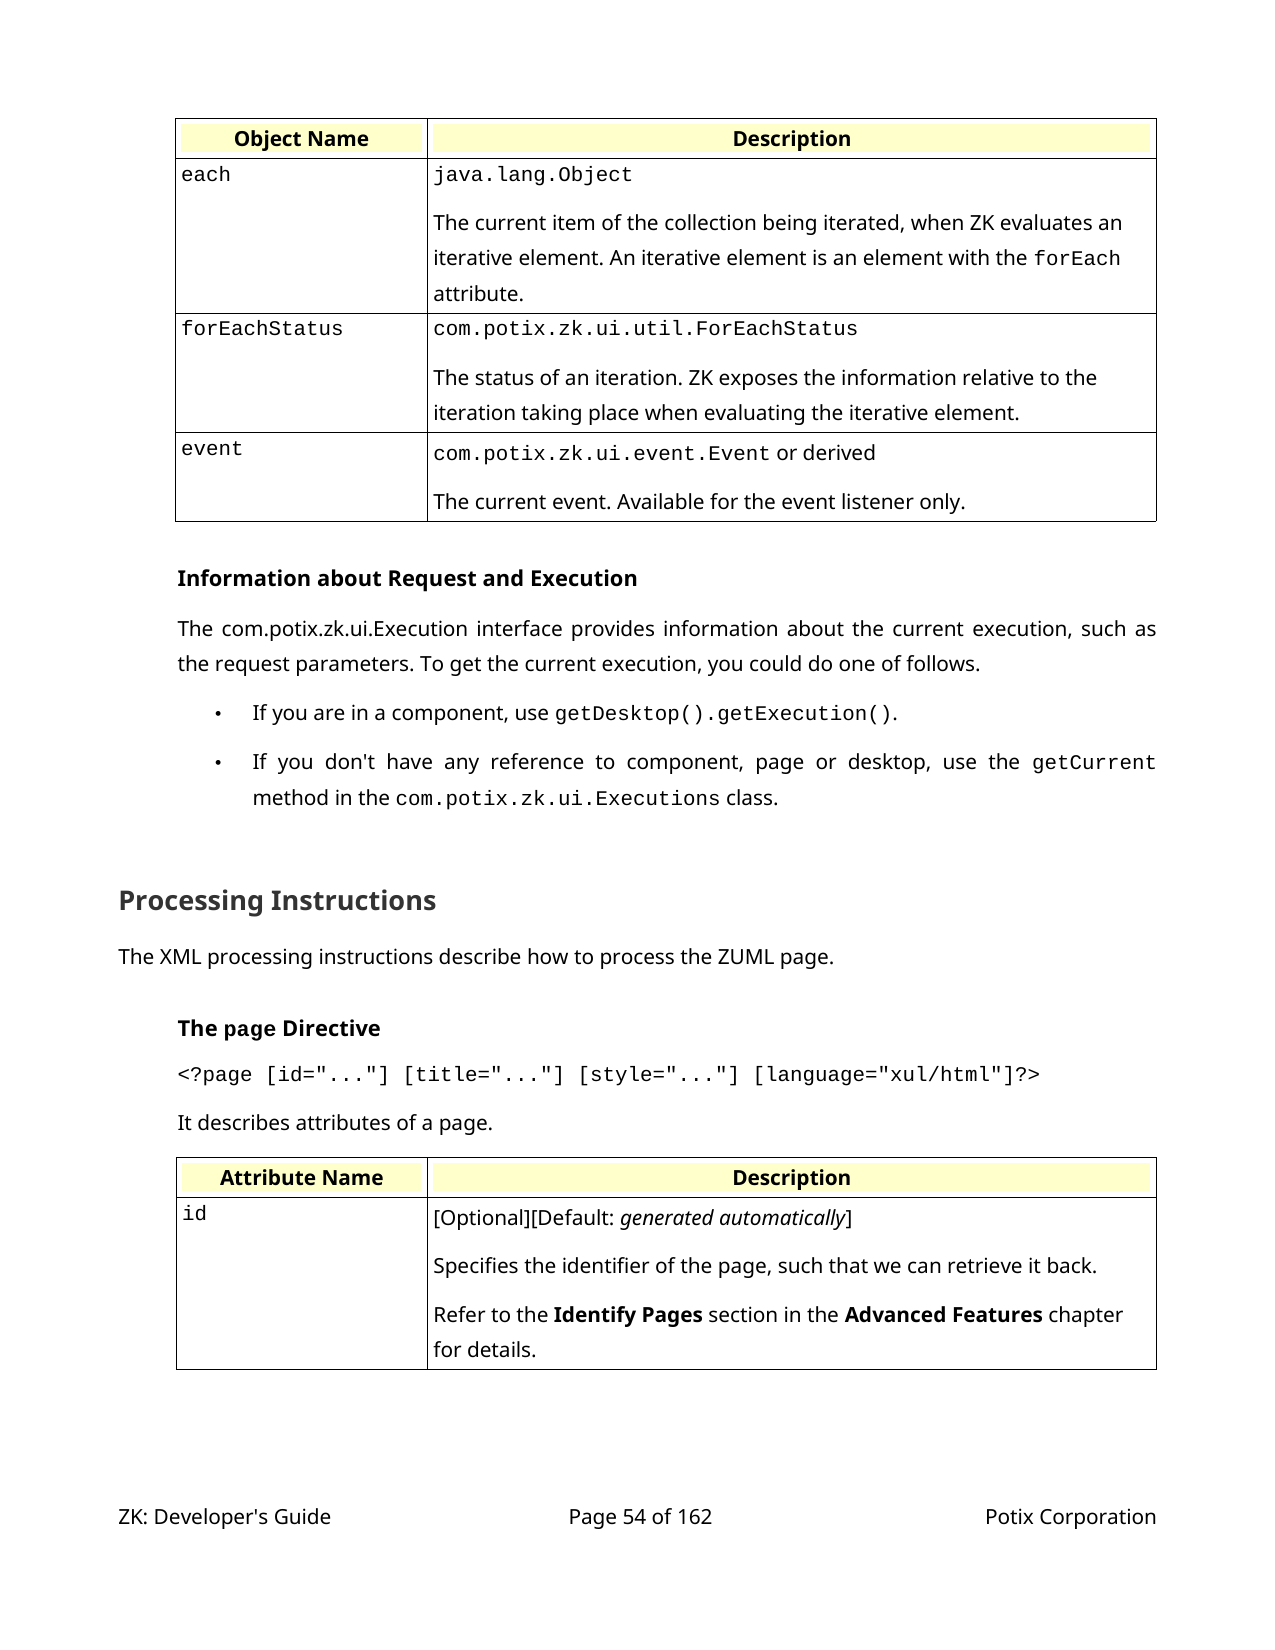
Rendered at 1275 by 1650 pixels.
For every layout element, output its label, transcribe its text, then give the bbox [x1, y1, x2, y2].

table_cell event [176, 433, 427, 521]
subtitle Information about Request and Execution [177, 563, 1157, 593]
table_header Description [428, 119, 1156, 158]
table_cell java.lang.Object The current item of the collection being iterated, when ZK evaluates an iterative element. An iterative element is an element with the forEach attribute. [428, 159, 1156, 313]
table_cell com.potix.zk.ui.util.ForEachStatus The status of an iteration. ZK exposes the information relative to the iteration taking place when evaluating the iterative element. [428, 314, 1156, 432]
table_cell forEachStatus [176, 314, 427, 432]
subtitle Processing Instructions [118, 882, 1157, 919]
text The com.potix.zk.ui.Execution interface provides information about the current execution, such as the request parameters. To get the current execution, you could do one of follows. [177, 614, 1157, 677]
table_cell [Optional][Default: generated automatically] Specifies the identifier of the page, such that we can retrieve it back. Refer to the Identify Pages section in the Advanced Features chapter for details. [428, 1198, 1156, 1369]
text <?page [id="..."] [title="..."] [style="..."] [language="xul/html"]?> [177, 1064, 1157, 1087]
text It describes attributes of a page. [177, 1108, 1157, 1136]
table_header Object Name [176, 119, 427, 158]
table_cell each [176, 159, 427, 313]
table_cell id [177, 1198, 427, 1369]
table_header Description [428, 1158, 1156, 1197]
table_cell com.potix.zk.ui.event.Event or derived The current event. Available for the event listener only. [428, 433, 1156, 521]
list If you are in a component, use getDesktop().getExecution(). [215, 698, 1157, 727]
text The XML processing instructions describe how to process the ZUML page. [118, 942, 1157, 971]
list If you don't have any reference to component, page or desktop, use the getCurrent method in the com.potix.zk.ui.Executions class. [215, 747, 1157, 811]
table_header Attribute Name [177, 1158, 427, 1197]
subtitle The page Directive [177, 1013, 1157, 1043]
